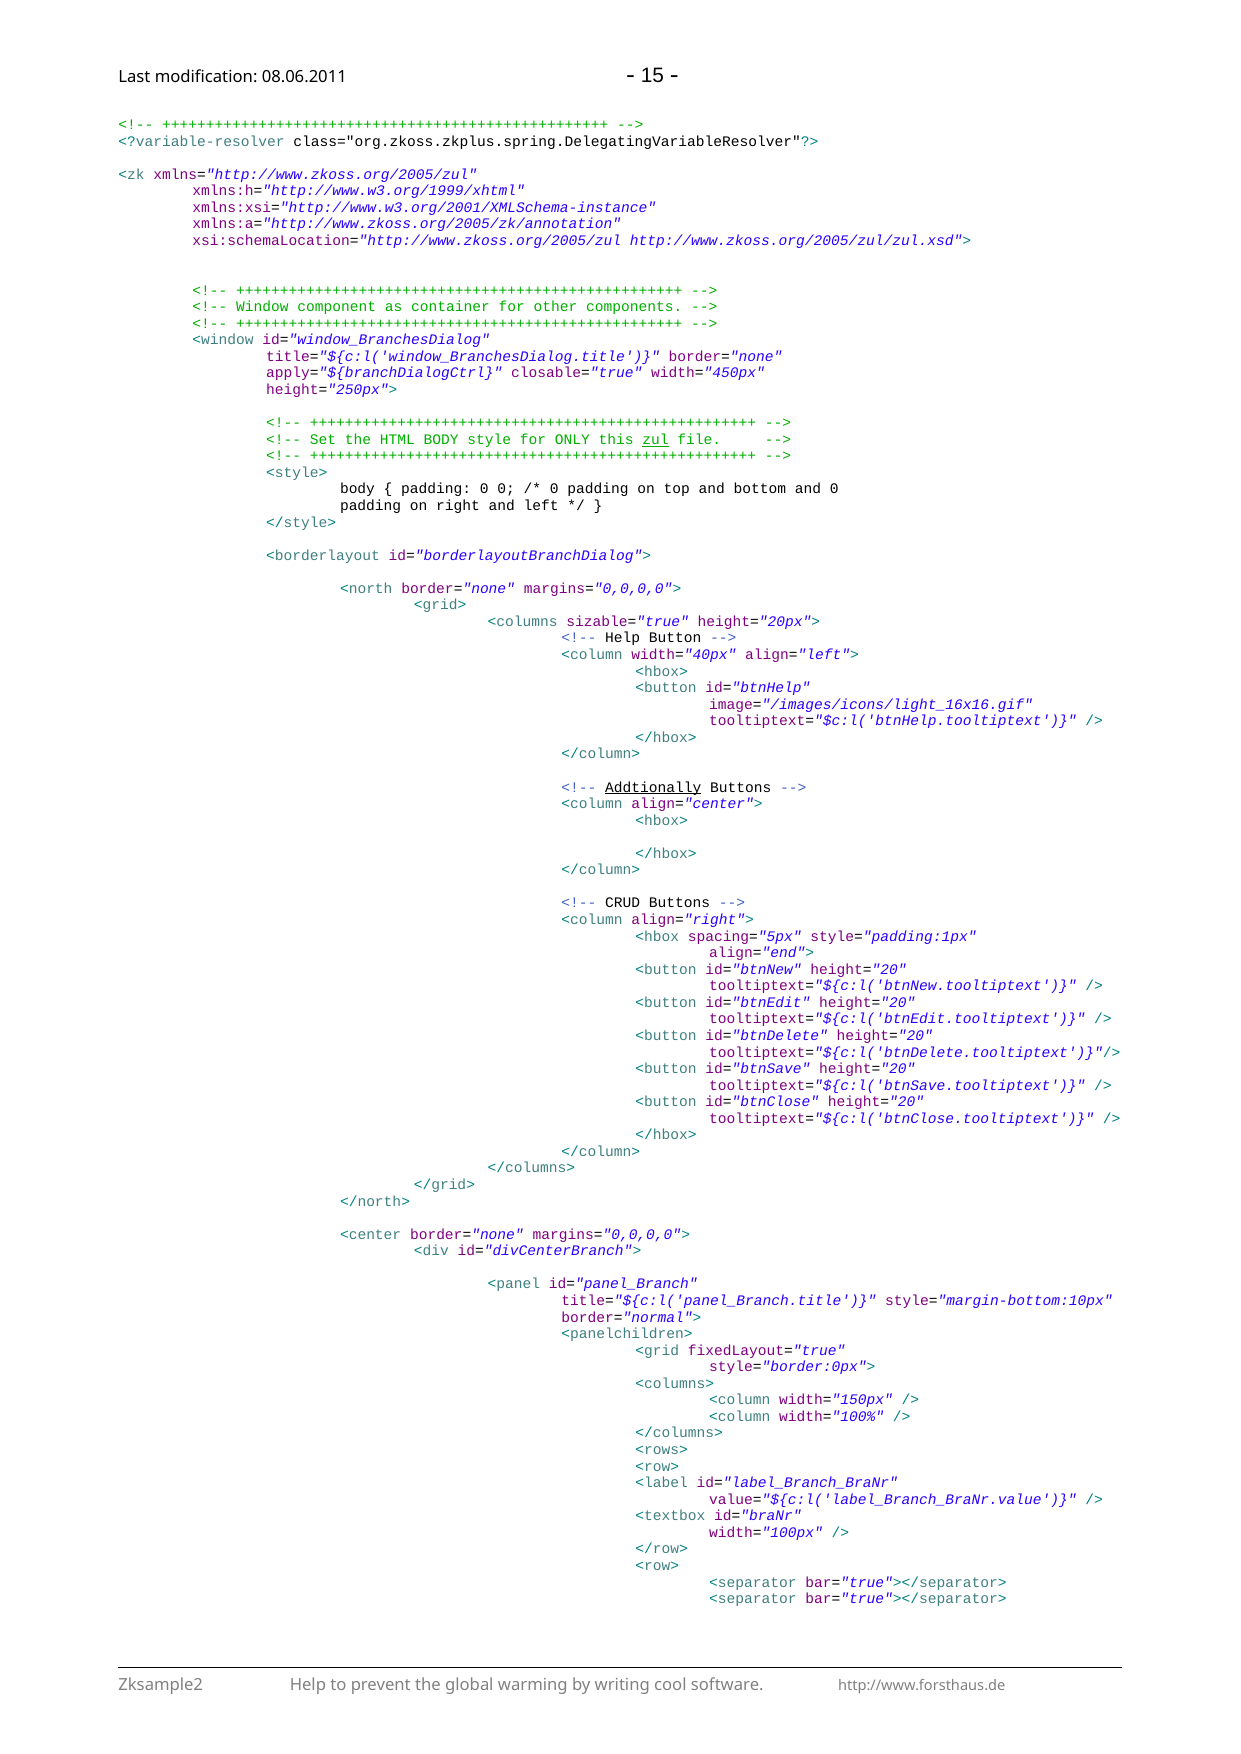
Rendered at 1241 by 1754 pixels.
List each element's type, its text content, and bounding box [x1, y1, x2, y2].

text </hbox> [118, 1128, 1122, 1144]
text </style> [118, 515, 1122, 531]
text <column align="right"> [118, 912, 1122, 929]
text <!-- CRUD Buttons --> [118, 896, 1122, 912]
text <zk xmlns="http://www.zkoss.org/2005/zul" [118, 167, 1122, 183]
text <separator bar="true"></separator> [118, 1575, 1122, 1591]
text </row> [118, 1542, 1122, 1558]
text <grid fixedLayout="true" [118, 1343, 1122, 1359]
text xmlns:a="http://www.zkoss.org/2005/zk/annotation" [118, 217, 1122, 233]
text <rows> [118, 1442, 1122, 1459]
text </columns> [118, 1161, 1122, 1177]
text <column align="center"> [118, 796, 1122, 813]
text tooltiptext="${c:l('btnEdit.tooltiptext')}" /> [118, 1012, 1122, 1028]
text <columns> [118, 1376, 1122, 1393]
text </column> [118, 1144, 1122, 1161]
text <window id="window_BranchesDialog" [118, 333, 1122, 349]
text tooltiptext="$c:l('btnHelp.tooltiptext')}" /> [118, 713, 1122, 730]
text <row> [118, 1459, 1122, 1475]
text <grid> [118, 598, 1122, 614]
text <hbox spacing="5px" style="padding:1px" [118, 929, 1122, 945]
text height="250px"> [118, 382, 1122, 399]
text image="/images/icons/light_16x16.gif" [118, 697, 1122, 713]
text <center border="none" margins="0,0,0,0"> [118, 1227, 1122, 1243]
text <separator bar="true"></separator> [118, 1591, 1122, 1608]
text <?variable-resolver class="org.zkoss.zkplus.spring.DelegatingVariableResolver"?> [118, 134, 1122, 150]
text <button id="btnClose" height="20" [118, 1094, 1122, 1111]
text <div id="divCenterBranch"> [118, 1243, 1122, 1260]
text <button id="btnDelete" height="20" [118, 1028, 1122, 1045]
text <!-- +++++++++++++++++++++++++++++++++++++++++++++++++++ --> [118, 415, 1122, 432]
text tooltiptext="${c:l('btnNew.tooltiptext')}" /> [118, 978, 1122, 995]
text <!-- Help Button --> [118, 631, 1122, 647]
text body { padding: 0 0; /* 0 padding on top and bottom and 0 [118, 482, 1122, 498]
text <!-- +++++++++++++++++++++++++++++++++++++++++++++++++++ --> [118, 448, 1122, 465]
text tooltiptext="${c:l('btnSave.tooltiptext')}" /> [118, 1078, 1122, 1094]
text <button id="btnHelp" [118, 680, 1122, 697]
text <hbox> [118, 664, 1122, 680]
text <columns sizable="true" height="20px"> [118, 614, 1122, 631]
text <!-- Set the HTML BODY style for ONLY this zul file. --> [118, 432, 1122, 448]
text apply="${branchDialogCtrl}" closable="true" width="450px" [118, 366, 1122, 382]
text tooltiptext="${c:l('btnClose.tooltiptext')}" /> [118, 1111, 1122, 1128]
text value="${c:l('label_Branch_BraNr.value')}" /> [118, 1492, 1122, 1508]
text </hbox> [118, 730, 1122, 747]
text <!-- +++++++++++++++++++++++++++++++++++++++++++++++++++ --> [118, 117, 1122, 134]
text </north> [118, 1194, 1122, 1210]
text <borderlayout id="borderlayoutBranchDialog"> [118, 548, 1122, 564]
text <textbox id="braNr" [118, 1508, 1122, 1525]
text <!-- +++++++++++++++++++++++++++++++++++++++++++++++++++ --> [118, 283, 1122, 299]
text align="end"> [118, 945, 1122, 962]
text title="${c:l('window_BranchesDialog.title')}" border="none" [118, 349, 1122, 366]
text </column> [118, 863, 1122, 879]
text <!-- Window component as container for other components. --> [118, 299, 1122, 316]
text <hbox> [118, 813, 1122, 829]
text padding on right and left */ } [118, 498, 1122, 515]
text <label id="label_Branch_BraNr" [118, 1475, 1122, 1492]
text xmlns:xsi="http://www.w3.org/2001/XMLSchema-instance" [118, 200, 1122, 217]
text <column width="150px" /> [118, 1393, 1122, 1409]
text <button id="btnSave" height="20" [118, 1061, 1122, 1078]
text </grid> [118, 1177, 1122, 1194]
text tooltiptext="${c:l('btnDelete.tooltiptext')}"/> [118, 1045, 1122, 1061]
text <column width="40px" align="left"> [118, 647, 1122, 664]
text <!-- +++++++++++++++++++++++++++++++++++++++++++++++++++ --> [118, 316, 1122, 333]
text </hbox> [118, 846, 1122, 863]
text <style> [118, 465, 1122, 482]
text </columns> [118, 1426, 1122, 1442]
text style="border:0px"> [118, 1359, 1122, 1376]
text <panel id="panel_Branch" [118, 1277, 1122, 1293]
text </column> [118, 747, 1122, 763]
text <button id="btnEdit" height="20" [118, 995, 1122, 1012]
text xmlns:h="http://www.w3.org/1999/xhtml" [118, 183, 1122, 200]
text <row> [118, 1558, 1122, 1575]
text width="100px" /> [118, 1525, 1122, 1542]
text border="normal"> [118, 1310, 1122, 1326]
text <panelchildren> [118, 1326, 1122, 1343]
text <column width="100%" /> [118, 1409, 1122, 1426]
text xsi:schemaLocation="http://www.zkoss.org/2005/zul http://www.zkoss.org/2005/zul/zul.xsd"> [118, 233, 1122, 250]
text <north border="none" margins="0,0,0,0"> [118, 581, 1122, 598]
text <!-- Addtionally Buttons --> [118, 780, 1122, 796]
text <button id="btnNew" height="20" [118, 962, 1122, 978]
text title="${c:l('panel_Branch.title')}" style="margin-bottom:10px" [118, 1293, 1122, 1310]
